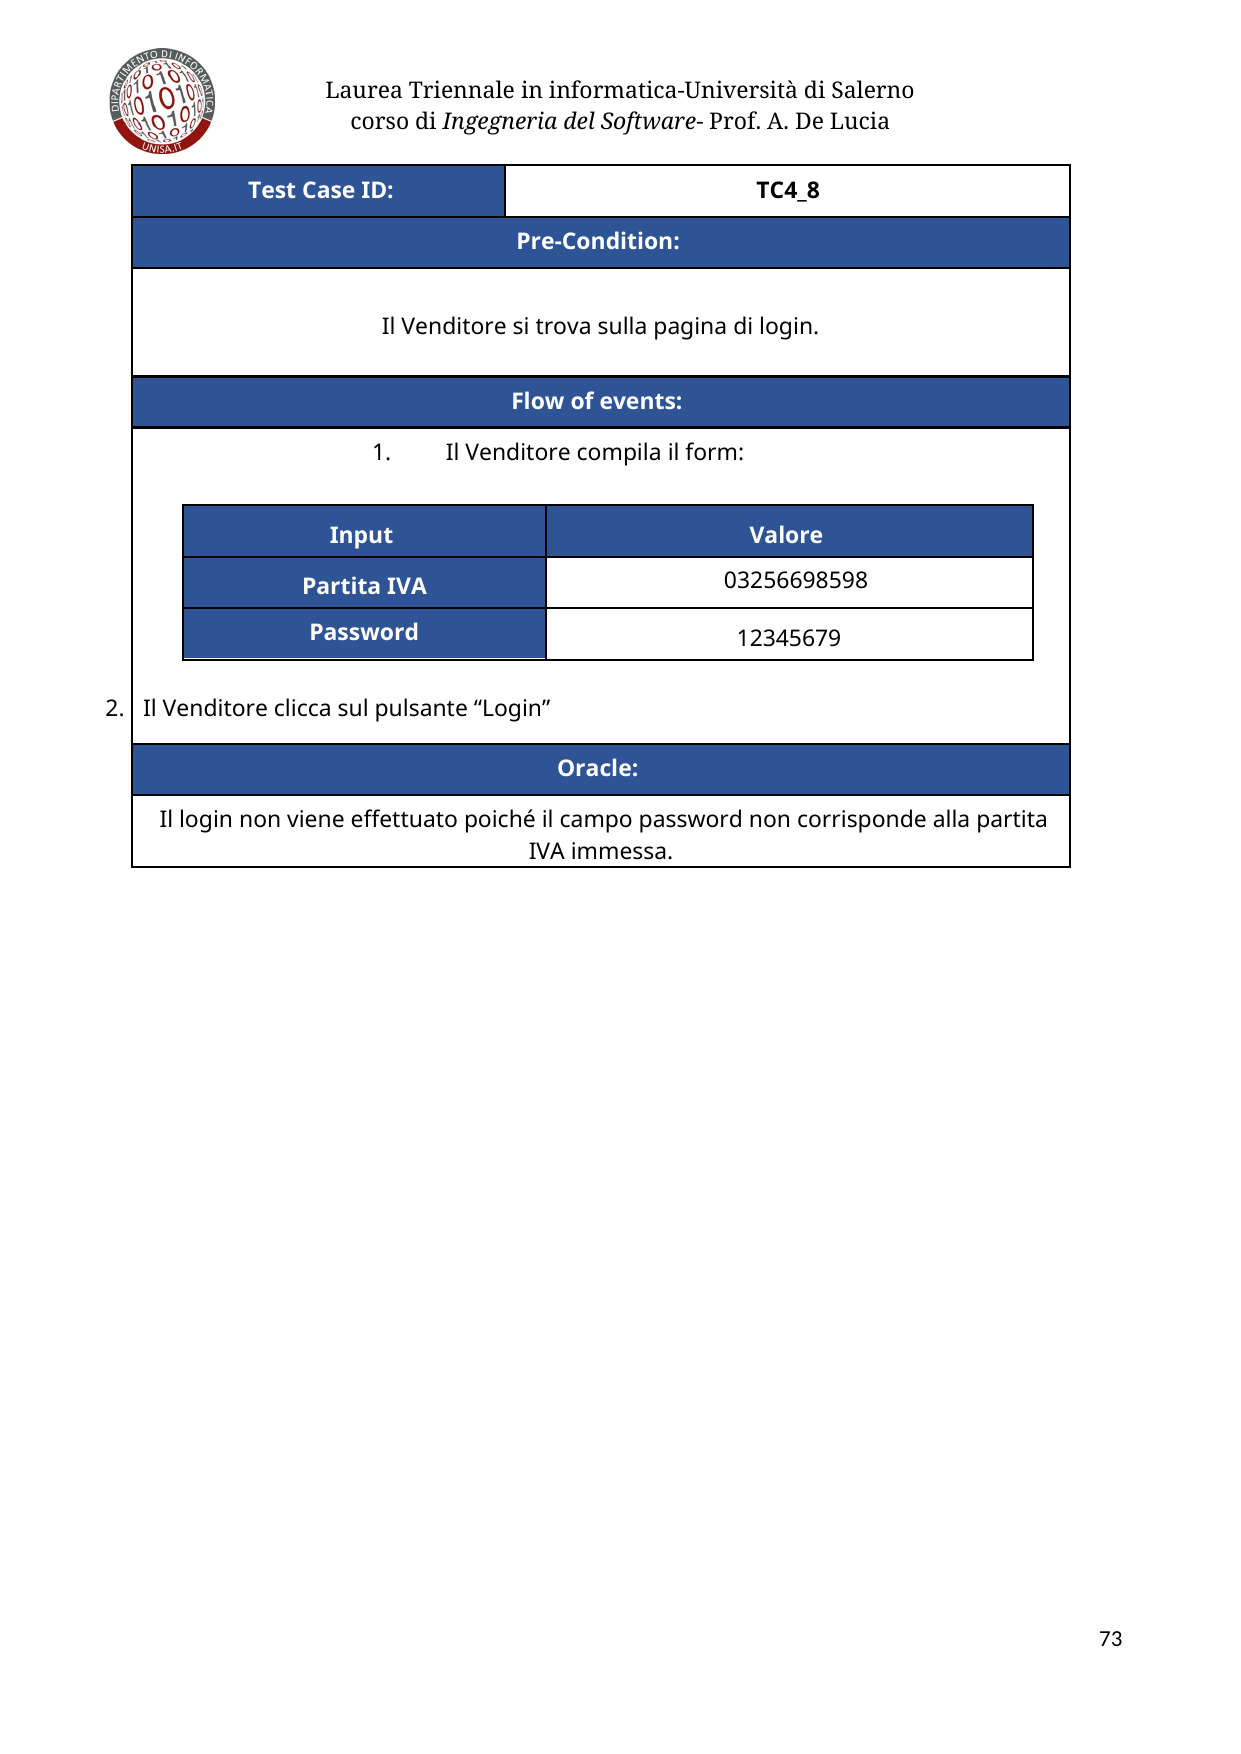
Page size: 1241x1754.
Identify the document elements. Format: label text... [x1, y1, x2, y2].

table_cell 03256698598 [547, 558, 1032, 607]
table_cell Pre-Condition: [133, 218, 1069, 267]
table_header Valore [547, 506, 1032, 556]
table_cell Il login non viene effettuato poiché il campo password non corrisponde alla partita IVA immessa. [133, 796, 1069, 866]
table_header Input [184, 506, 545, 556]
table_cell Oracle: [133, 745, 1069, 794]
table_cell Password [184, 609, 545, 658]
table_header TC4_8 [506, 166, 1069, 216]
table_header Test Case ID: [133, 166, 504, 216]
table_cell 12345679 [547, 609, 1032, 658]
table_cell Flow of events: [133, 378, 1069, 426]
table_cell Il Venditore compila il form: Il Venditore clicca sul pulsante “Login” [133, 429, 1069, 743]
table_cell Il Venditore si trova sulla pagina di login. [133, 269, 1069, 375]
table_cell Partita IVA [184, 558, 545, 607]
